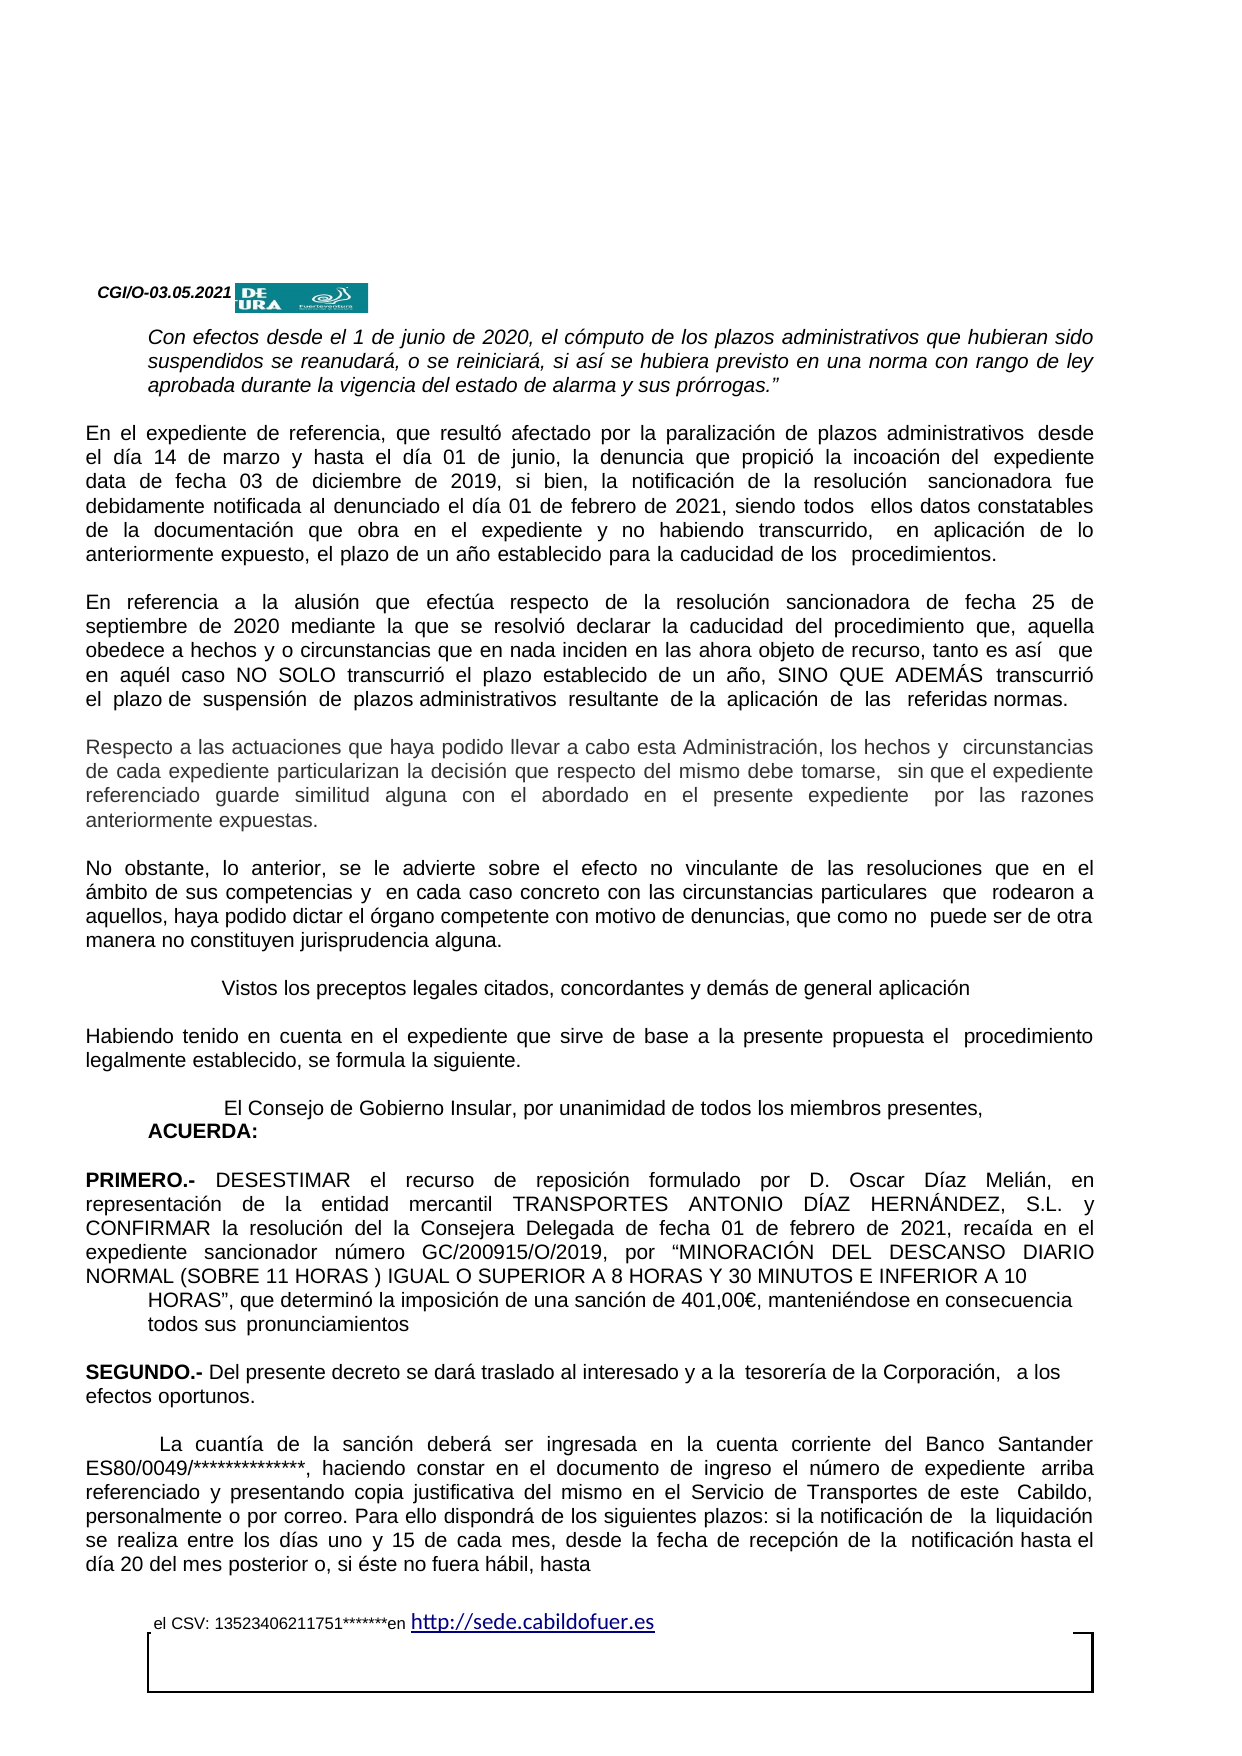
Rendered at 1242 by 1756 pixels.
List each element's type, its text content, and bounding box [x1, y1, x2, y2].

text Con efectos desde el 1 de junio de 2020, el cómputo de los plazos administrativos que hubieran sido suspendidos se reanudará, o se reiniciará, si así se hubiera previsto en una norma con rango de ley aprobada durante la vigencia del estado de alarma y sus prórrogas.” [148, 324, 1093, 397]
text Habiendo tenido en cuenta en el expediente que sirve de base a la presente propuesta el procedimiento legalmente establecido, se formula la siguiente. [85, 1024, 1093, 1072]
text El Consejo de Gobierno Insular, por unanimidad de todos los miembros presentes, [144, 1096, 1062, 1120]
text SEGUNDO.- Del presente decreto se dará traslado al interesado y a la tesorería de la Corporación, a los efectos oportunos. [85, 1359, 1067, 1408]
text todos sus pronunciamientos [148, 1312, 1106, 1336]
text En el expediente de referencia, que resultó afectado por la paralización de plazos administrativos desde el día 14 de marzo y hasta el día 01 de junio, la denuncia que propició la incoación del expediente data de fecha 03 de diciembre de 2019, si bien, la notificación de la resolución sancionadora fue debidamente notificada al denunciado el día 01 de febrero de 2021, siendo todos ellos datos constatables de la documentación que obra en el expediente y no habiendo transcurrido, en aplicación de lo anteriormente expuesto, el plazo de un año establecido para la caducidad de los procedimientos. [85, 421, 1094, 566]
text No obstante, lo anterior, se le advierte sobre el efecto no vinculante de las resoluciones que en el ámbito de sus competencias y en cada caso concreto con las circunstancias particulares que rodearon a aquellos, haya podido dictar el órgano competente con motivo de denuncias, que como no puede ser de otra manera no constituyen jurisprudencia alguna. [85, 855, 1094, 952]
text Respecto a las actuaciones que haya podido llevar a cabo esta Administración, los hechos y circunstancias de cada expediente particularizan la decisión que respecto del mismo debe tomarse, sin que el expediente referenciado guarde similitud alguna con el abordado en el presente expediente por las razones anteriormente expuestas. [85, 735, 1094, 831]
text HORAS”, que determinó la imposición de una sanción de 401,00€, manteniéndose en consecuencia [148, 1288, 1106, 1312]
picture [235, 283, 369, 313]
text La cuantía de la sanción deberá ser ingresada en la cuenta corriente del Banco Santander ES80/0049/**************, haciendo constar en el documento de ingreso el número de expediente arriba referenciado y presentando copia justificativa del mismo en el Servicio de Transportes de este Cabildo, personalmente o por correo. Para ello dispondrá de los siguientes plazos: si la notificación de la liquidación se realiza entre los días uno y 15 de cada mes, desde la fecha de recepción de la notificación hasta el día 20 del mes posterior o, si éste no fuera hábil, hasta [85, 1431, 1094, 1576]
text En referencia a la alusión que efectúa respecto de la resolución sancionadora de fecha 25 de septiembre de 2020 mediante la que se resolvió declarar la caducidad del procedimiento que, aquella obedece a hechos y o circunstancias que en nada inciden en las ahora objeto de recurso, tanto es así que en aquél caso NO SOLO transcurrió el plazo establecido de un año, SINO QUE ADEMÁS transcurrió el plazo de suspensión de plazos administrativos resultante de la aplicación de las referidas normas. [85, 590, 1094, 711]
text Vistos los preceptos legales citados, concordantes y demás de general aplicación [221, 976, 1106, 1000]
text PRIMERO.- DESESTIMAR el recurso de reposición formulado por D. Oscar Díaz Melián, en representación de la entidad mercantil TRANSPORTES ANTONIO DÍAZ HERNÁNDEZ, S.L. y CONFIRMAR la resolución del la Consejera Delegada de fecha 01 de febrero de 2021, recaída en el expediente sancionador número GC/200915/O/2019, por “MINORACIÓN DEL DESCANSO DIARIO NORMAL (SOBRE 11 HORAS ) IGUAL O SUPERIOR A 8 HORAS Y 30 MINUTOS E INFERIOR A 10 [85, 1168, 1095, 1288]
subtitle ACUERDA: [148, 1120, 1106, 1143]
